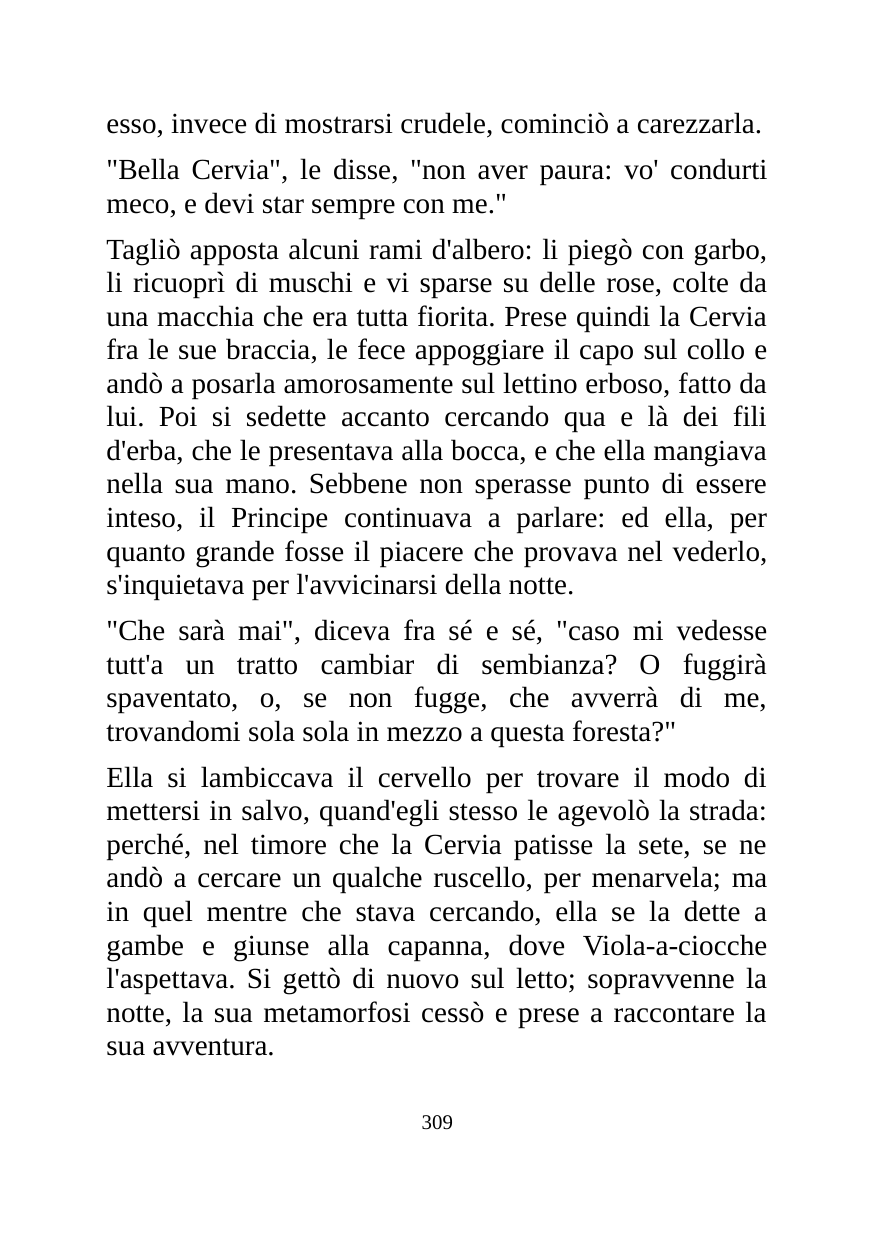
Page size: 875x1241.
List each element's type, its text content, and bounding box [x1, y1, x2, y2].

text esso, invece di mostrarsi crudele, cominciò a carezzarla. [106, 106, 768, 140]
text "Bella Cervia", le disse, "non aver paura: vo' condurti meco, e devi star sempre con me." [106, 152, 768, 219]
text Tagliò apposta alcuni rami d'albero: li piegò con garbo, li ricuoprì di muschi e vi sparse su delle rose, colte da una macchia che era tutta fiorita. Prese quindi la Cervia fra le sue braccia, le fece appoggiare il capo sul collo e andò a posarla amorosamente sul lettino erboso, fatto da lui. Poi si sedette accanto cercando qua e là dei fili d'erba, che le presentava alla bocca, e che ella mangiava nella sua mano. Sebbene non sperasse punto di essere inteso, il Principe continuava a parlare: ed ella, per quanto grande fosse il piacere che provava nel vederlo, s'inquietava per l'avvicinarsi della notte. [106, 232, 768, 601]
text Ella si lambiccava il cervello per trovare il modo di mettersi in salvo, quand'egli stesso le agevolò la strada: perché, nel timore che la Cervia patisse la sete, se ne andò a cercare un qualche ruscello, per menarvela; ma in quel mentre che stava cercando, ella se la dette a gambe e giunse alla capanna, dove Viola-a-ciocche l'aspettava. Si gettò di nuovo sul letto; sopravvenne la notte, la sua metamorfosi cessò e prese a raccontare la sua avventura. [106, 760, 768, 1062]
text "Che sarà mai", diceva fra sé e sé, "caso mi vedesse tutt'a un tratto cambiar di sembianza? O fuggirà spaventato, o, se non fugge, che avverrà di me, trovandomi sola sola in mezzo a questa foresta?" [106, 613, 768, 747]
